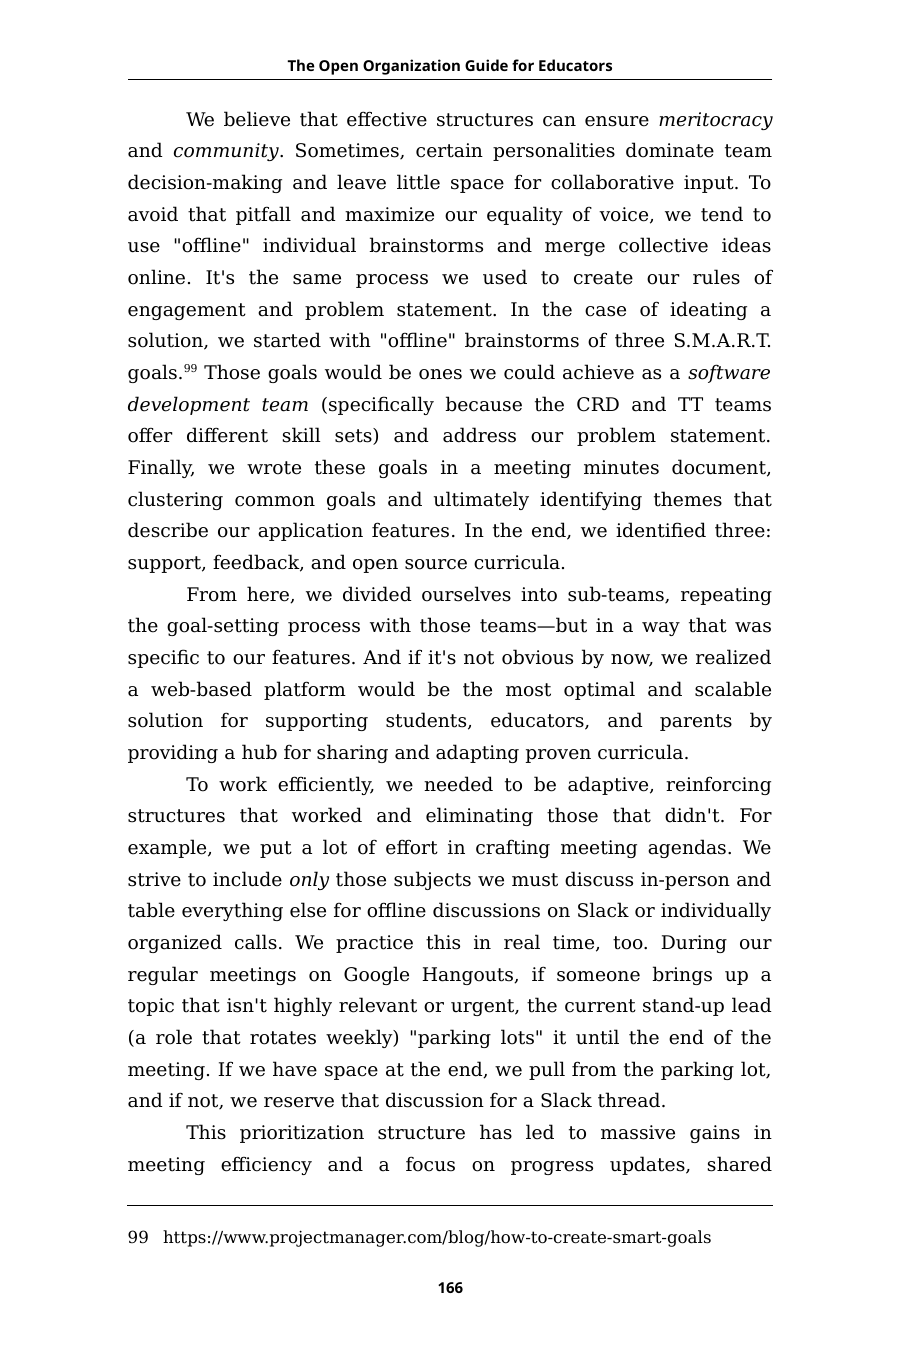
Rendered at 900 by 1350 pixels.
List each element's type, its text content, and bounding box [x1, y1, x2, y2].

text To work efficiently, we needed to be adaptive, reinforcing structures that worked and eliminating those that didn't. For example, we put a lot of effort in crafting meeting agendas. We strive to include only those subjects we must discuss in-person and table everything else for offline discussions on Slack or individually organized calls. We practice this in real time, too. During our regular meetings on Google Hangouts, if someone brings up a topic that isn't highly relevant or urgent, the current stand-up lead (a role that rotates weekly) "parking lots" it until the end of the meeting. If we have space at the end, we pull from the parking lot, and if not, we reserve that discussion for a Slack thread. [127, 774, 772, 1112]
text We believe that effective structures can ensure meritocracy and community. Sometimes, certain personalities dominate team decision-making and leave little space for collaborative input. To avoid that pitfall and maximize our equality of voice, we tend to use "offline" individual brainstorms and merge collective ideas online. It's the same process we used to create our rules of engagement and problem statement. In the case of ideating a solution, we started with "offline" brainstorms of three S.M.A.R.T. goals. Those goals would be ones we could achieve as a software development team (specifically because the CRD and TT teams offer different skill sets) and address our problem statement. Finally, we wrote these goals in a meeting minutes document, clustering common goals and ultimately identifying themes that describe our application features. In the end, we identified three: support, feedback, and open source curricula. [127, 109, 772, 574]
text From here, we divided ourselves into sub-teams, repeating the goal-setting process with those teams—but in a way that was specific to our features. And if it's not obvious by now, we realized a web-based platform would be the most optimal and scalable solution for supporting students, educators, and parents by providing a hub for sharing and adapting proven curricula. [127, 584, 772, 764]
text This prioritization structure has led to massive gains in meeting efficiency and a focus on progress updates, shared [127, 1122, 772, 1176]
text https://www.projectmanager.com/blog/how-to-create-smart-goals [127, 1228, 772, 1247]
